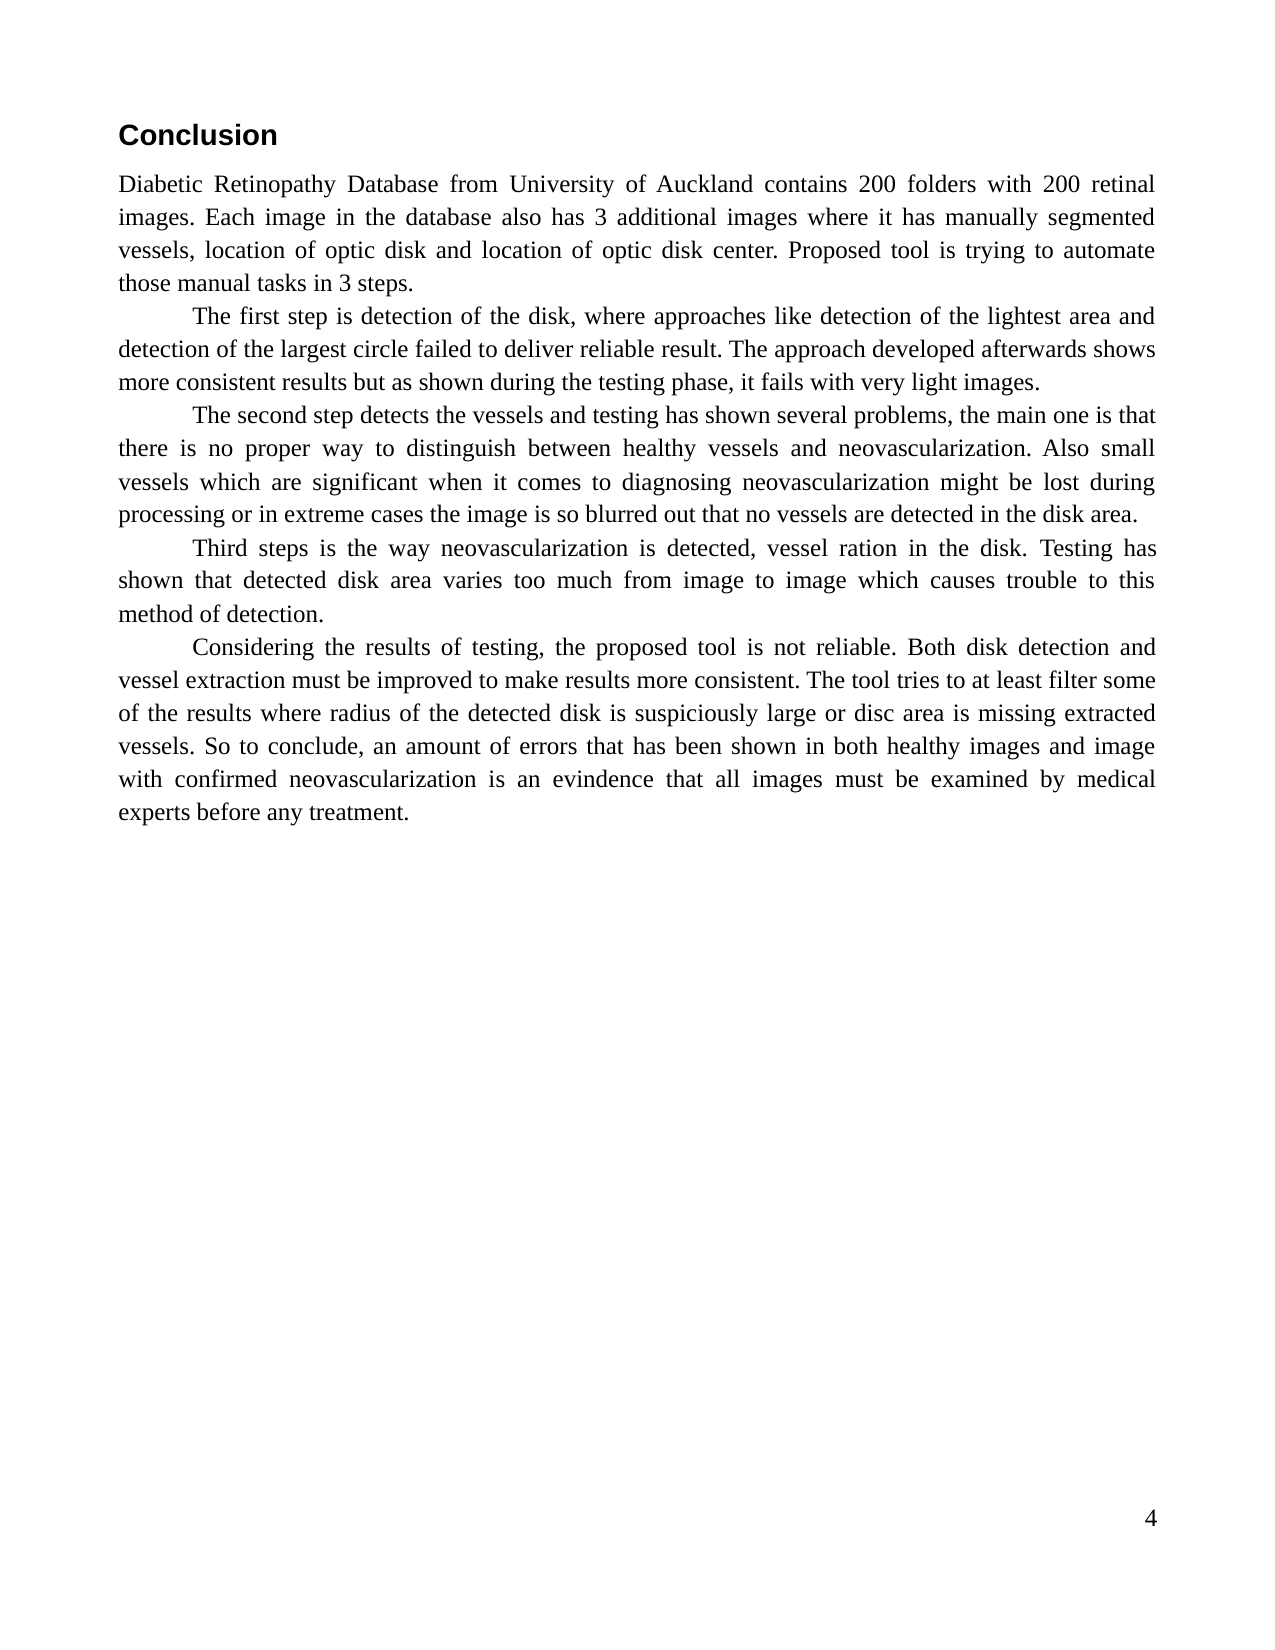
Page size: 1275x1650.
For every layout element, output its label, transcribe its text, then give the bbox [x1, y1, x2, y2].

text The first step is detection of the disk, where approaches like detection of the lightest area and detection of the largest circle failed to deliver reliable result. The approach developed afterwards shows more consistent results but as shown during the testing phase, it fails with very light images. [118, 301, 1157, 396]
text Considering the results of testing, the proposed tool is not reliable. Both disk detection and vessel extraction must be improved to make results more consistent. The tool tries to at least filter some of the results where radius of the detected disk is suspiciously large or disc area is missing extracted vessels. So to conclude, an amount of errors that has been shown in both healthy images and image with confirmed neovascularization is an evindence that all images must be examined by medical experts before any treatment. [118, 632, 1157, 826]
text Third steps is the way neovascularization is detected, vessel ration in the disk. Testing has shown that detected disk area varies too much from image to image which causes trouble to this method of detection. [118, 533, 1157, 627]
subtitle Conclusion [118, 118, 1157, 152]
text Diabetic Retinopathy Database from University of Auckland contains 200 folders with 200 retinal images. Each image in the database also has 3 additional images where it has manually segmented vessels, location of optic disk and location of optic disk center. Proposed tool is trying to automate those manual tasks in 3 steps. [118, 169, 1157, 297]
text The second step detects the vessels and testing has shown several problems, the main one is that there is no proper way to distinguish between healthy vessels and neovascularization. Also small vessels which are significant when it comes to diagnosing neovascularization might be lost during processing or in extreme cases the image is so blurred out that no vessels are detected in the disk area. [118, 401, 1157, 528]
